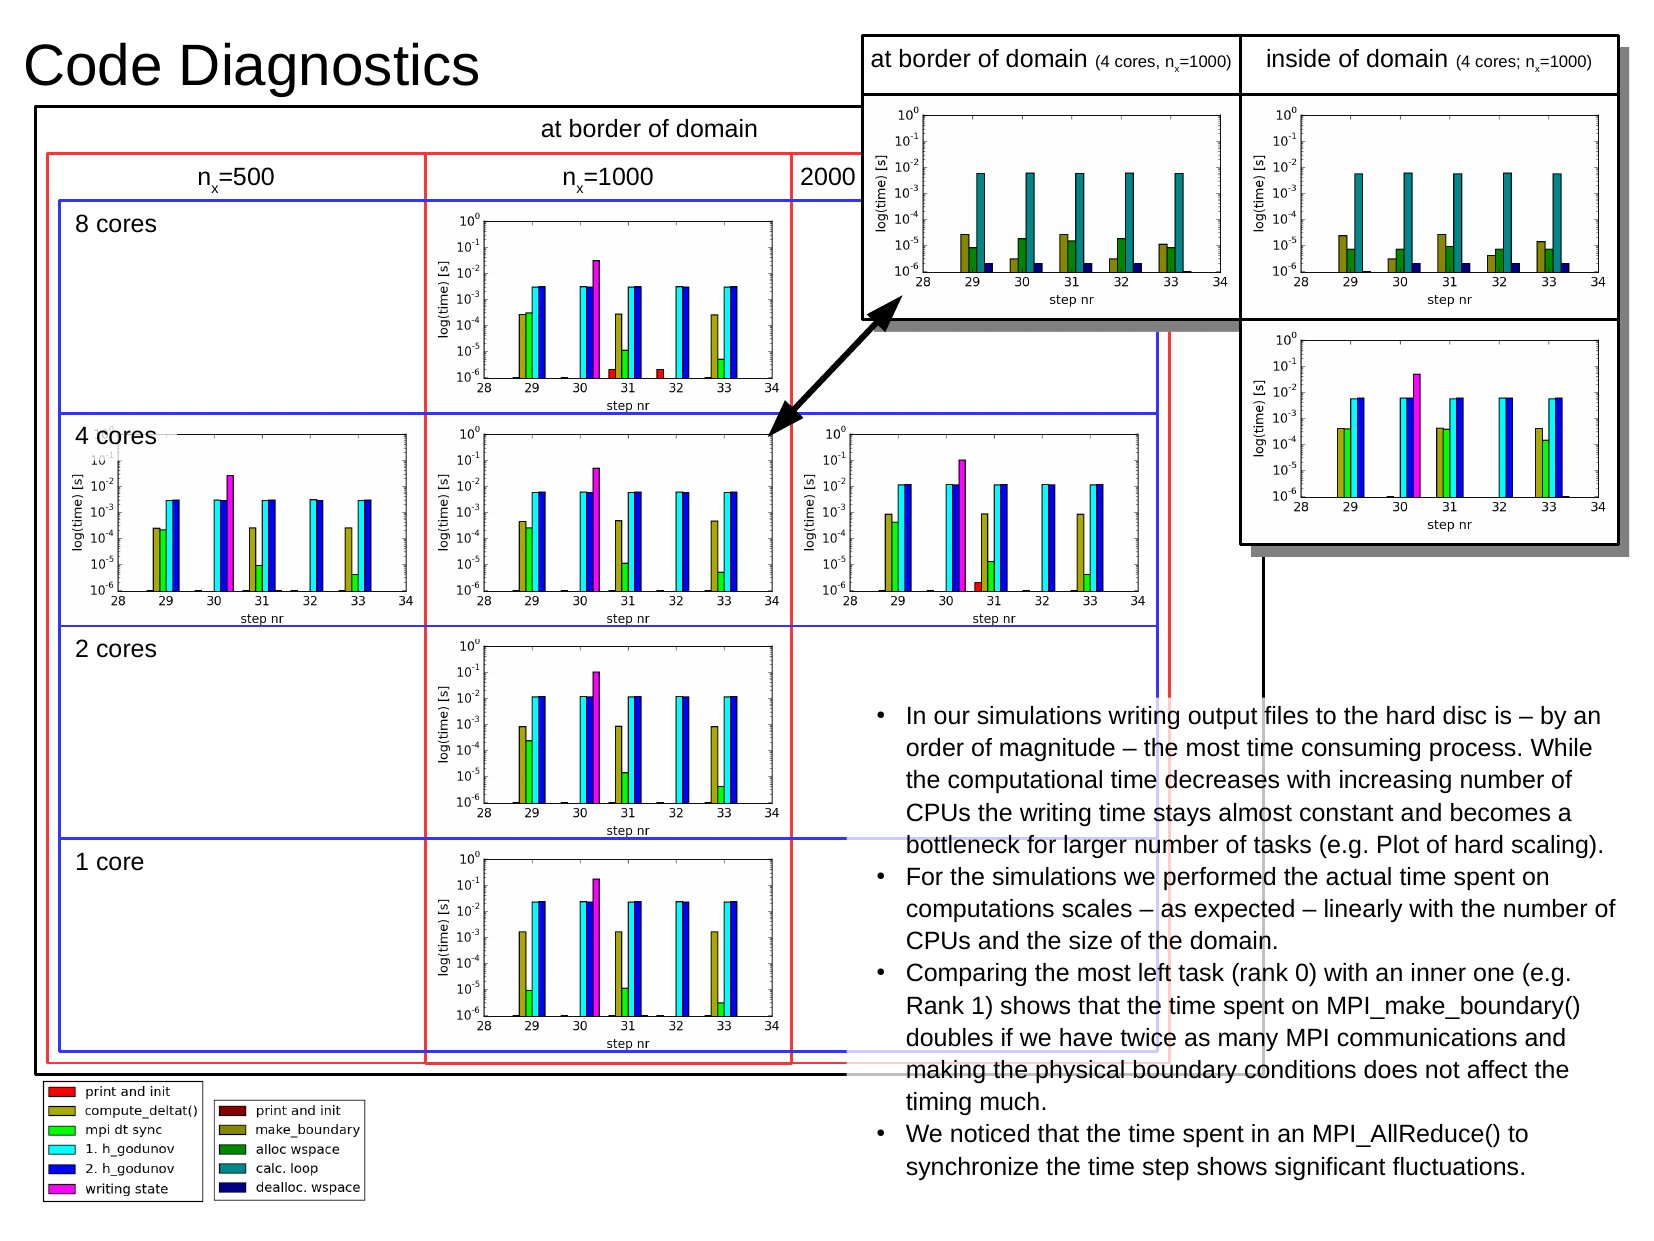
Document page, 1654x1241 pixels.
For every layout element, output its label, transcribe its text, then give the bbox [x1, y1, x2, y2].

picture [1242, 96, 1617, 318]
text_box nx=1000 [426, 153, 791, 200]
text_box at border of domain [1170, 321, 1264, 697]
text_box nx=500 [47, 153, 426, 1063]
text_box 2000 [1158, 321, 1170, 697]
text_box at border of domain [35, 106, 861, 1075]
text_box 4 cores [59, 413, 1158, 626]
picture [1242, 321, 1617, 543]
picture [864, 96, 1239, 318]
picture [35, 1075, 368, 1204]
text_box 2 cores [59, 626, 1158, 838]
title Code Diagnostics [23, 23, 1630, 107]
text_box 2000 [791, 1052, 846, 1063]
text_box inside of domain (4 cores; nx=1000) [1242, 37, 1617, 93]
text_box 2000 [791, 153, 861, 200]
text_box 1 core [59, 838, 846, 1052]
text_box nx=1000 [425, 1052, 792, 1064]
list In our simulations writing output files to the hard disc is – by an order of magnitude – the most time consuming process. While the computational time decreases with increasing number of CPUs the writing time stays almost constant and becomes a bottleneck for larger number of tasks (e.g. Plot of hard scaling). For the simulations we performed the actual time spent on computations scales – as expected – linearly with the number of CPUs and the size of the domain. Comparing the most left task (rank 0) with an inner one (e.g. Rank 1) shows that the time spent on MPI_make_boundary() doubles if we have twice as many MPI communications and making the physical boundary conditions does not affect the timing much. We noticed that the time spent in an MPI_AllReduce() to synchronize the time step shows significant fluctuations. [846, 697, 1631, 1216]
text_box 8 cores [798, 321, 1158, 413]
text_box at border of domain (4 cores, nx=1000) [864, 37, 1239, 93]
text_box 8 cores [59, 200, 873, 413]
